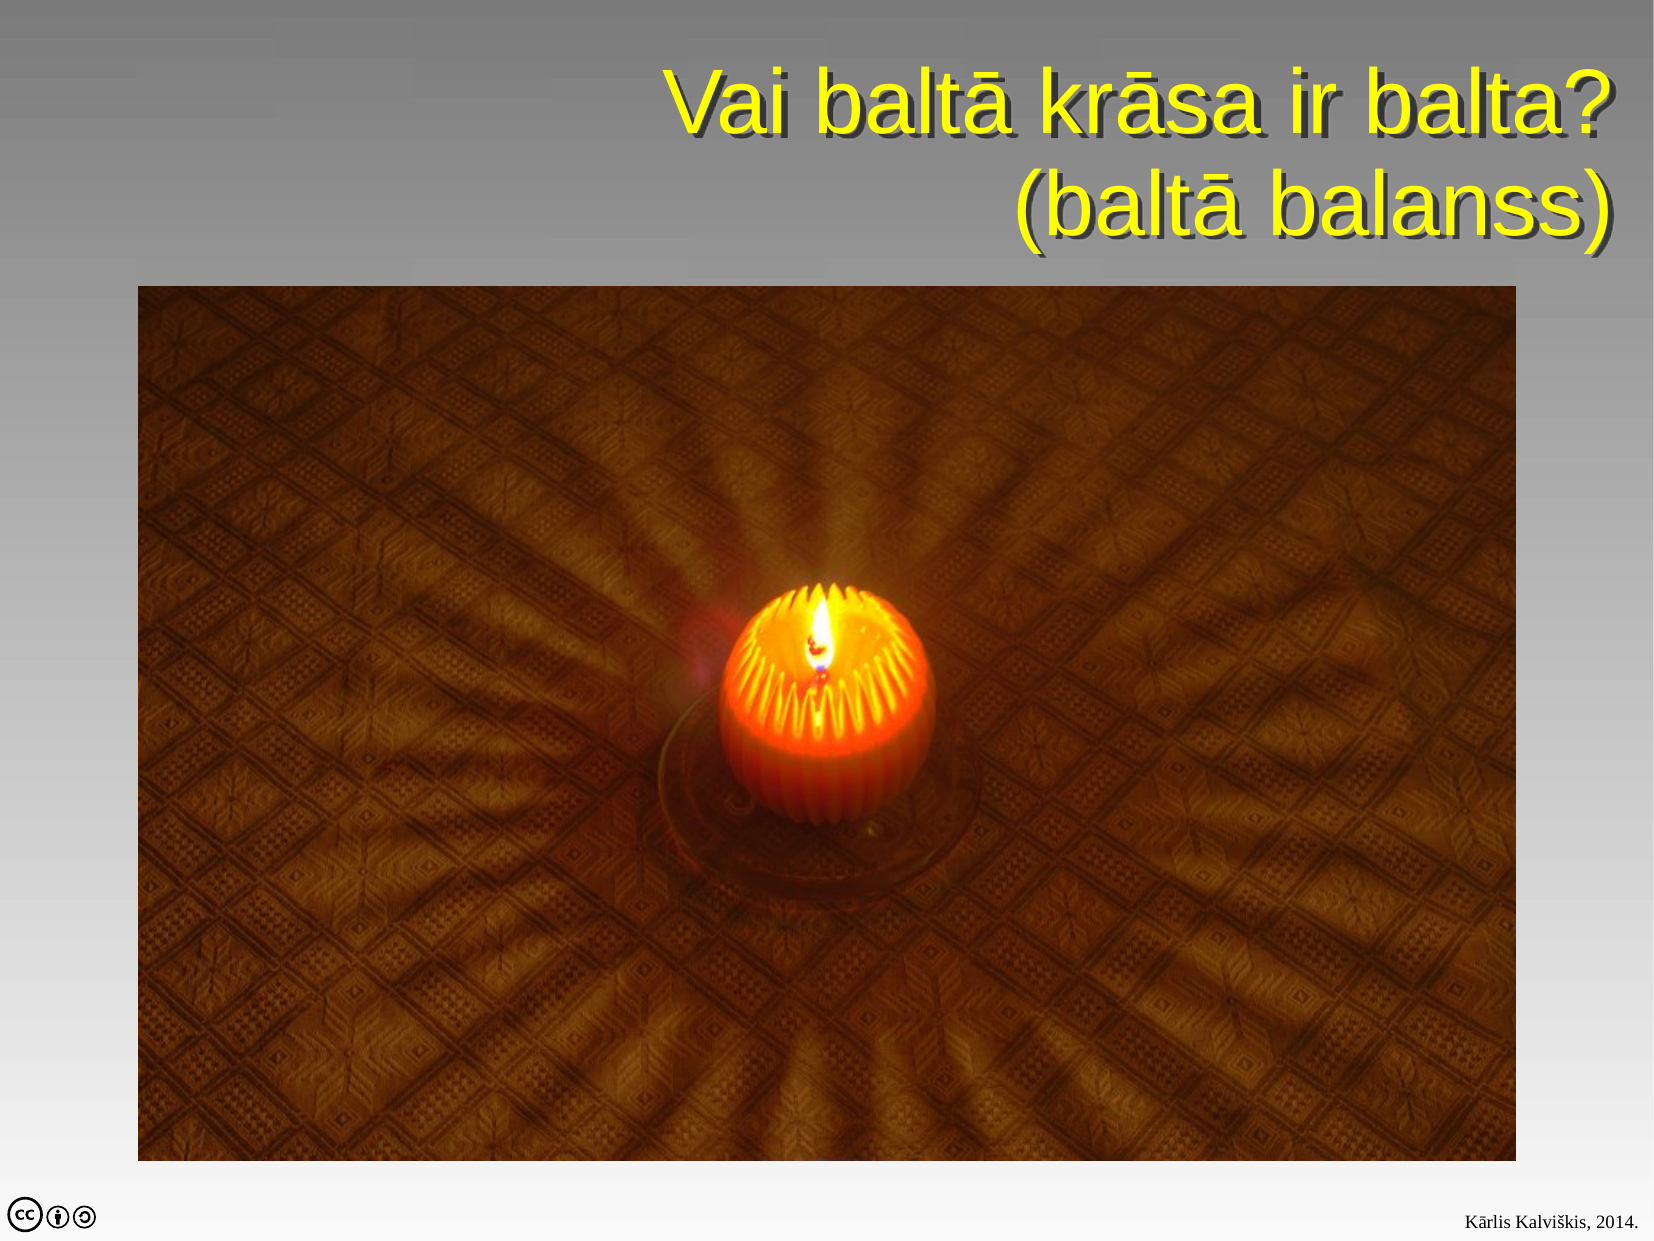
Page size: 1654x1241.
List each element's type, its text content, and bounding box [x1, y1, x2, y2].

picture [0, 0, 1654, 1241]
title Vai baltā krāsa ir balta? (baltā balanss) [42, 49, 1615, 257]
